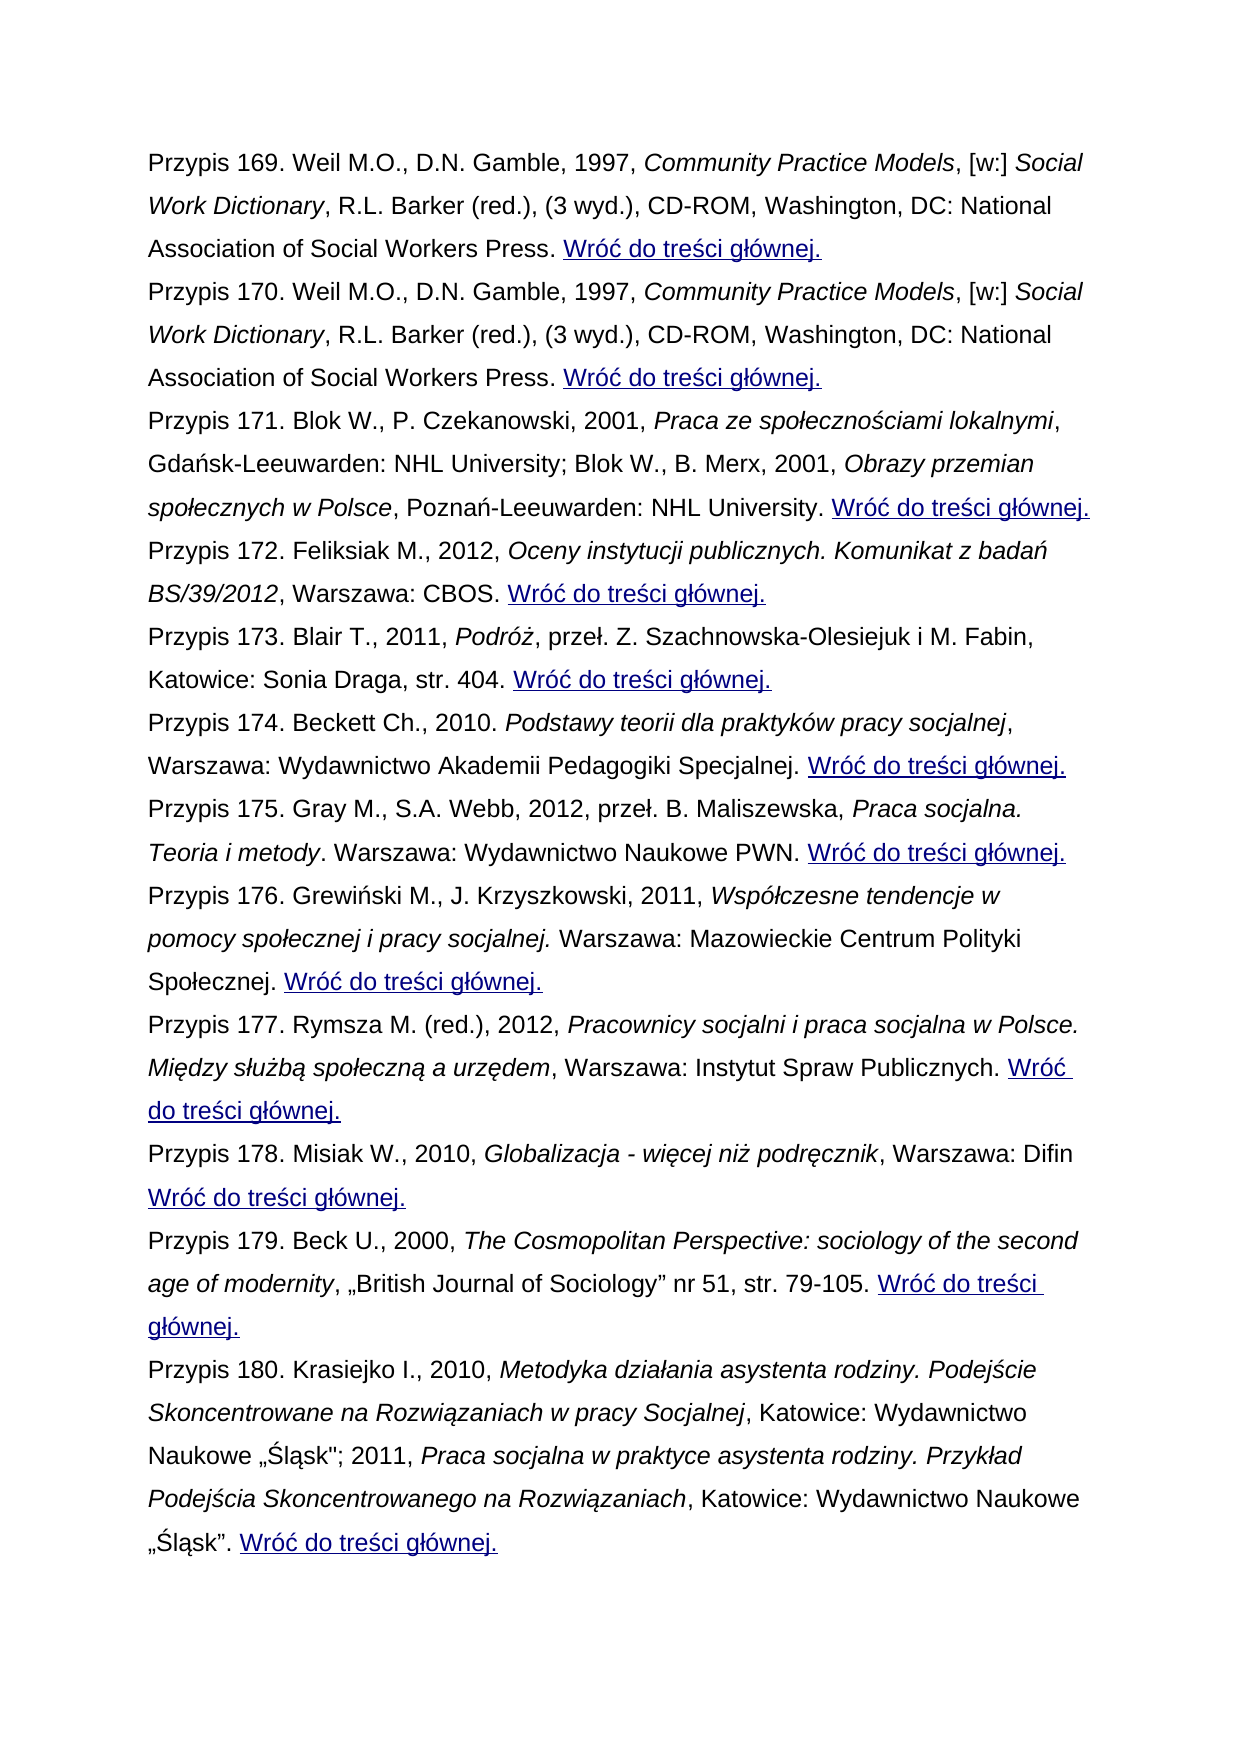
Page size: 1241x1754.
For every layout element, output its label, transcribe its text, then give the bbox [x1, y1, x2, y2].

text Przypis 178. Misiak W., 2010, Globalizacja - więcej niż podręcznik, Warszawa: Difin Wróć do treści głównej. [148, 1139, 1093, 1211]
text Przypis 175. Gray M., S.A. Webb, 2012, przeł. B. Maliszewska, Praca socjalna. Teoria i metody. Warszawa: Wydawnictwo Naukowe PWN. Wróć do treści głównej. [148, 794, 1093, 866]
text Przypis 179. Beck U., 2000, The Cosmopolitan Perspective: sociology of the second age of modernity, „British Journal of Sociology” nr 51, str. 79-105. Wróć do treści głównej. [148, 1226, 1093, 1341]
text Przypis 172. Feliksiak M., 2012, Oceny instytucji publicznych. Komunikat z badań BS/39/2012, Warszawa: CBOS. Wróć do treści głównej. Przypis 173. Blair T., 2011, Podróż, przeł. Z. Szachnowska-Olesiejuk i M. Fabin, Katowice: Sonia Draga, str. 404. Wróć do treści głównej. [148, 536, 1093, 694]
text Przypis 170. Weil M.O., D.N. Gamble, 1997, Community Practice Models, [w:] Social Work Dictionary, R.L. Barker (red.), (3 wyd.), CD-ROM, Washington, DC: National Association of Social Workers Press. Wróć do treści głównej. [148, 277, 1093, 392]
text Przypis 177. Rymsza M. (red.), 2012, Pracownicy socjalni i praca socjalna w Polsce. Między służbą społeczną a urzędem, Warszawa: Instytut Spraw Publicznych. Wróć do treści głównej. [148, 1010, 1093, 1125]
text Przypis 169. Weil M.O., D.N. Gamble, 1997, Community Practice Models, [w:] Social Work Dictionary, R.L. Barker (red.), (3 wyd.), CD-ROM, Washington, DC: National Association of Social Workers Press. Wróć do treści głównej. [148, 148, 1093, 263]
text Przypis 176. Grewiński M., J. Krzyszkowski, 2011, Współczesne tendencje w pomocy społecznej i pracy socjalnej. Warszawa: Mazowieckie Centrum Polityki Społecznej. Wróć do treści głównej. [148, 881, 1093, 996]
text Przypis 180. Krasiejko I., 2010, Metodyka działania asystenta rodziny. Podejście Skoncentrowane na Rozwiązaniach w pracy Socjalnej, Katowice: Wydawnictwo Naukowe „Śląsk"; 2011, Praca socjalna w praktyce asystenta rodziny. Przykład Podejścia Skoncentrowanego na Rozwiązaniach, Katowice: Wydawnictwo Naukowe „Śląsk”. Wróć do treści głównej. [148, 1355, 1093, 1556]
text Przypis 171. Blok W., P. Czekanowski, 2001, Praca ze społecznościami lokalnymi, Gdańsk-Leeuwarden: NHL University; Blok W., B. Merx, 2001, Obrazy przemian społecznych w Polsce, Poznań-Leeuwarden: NHL University. Wróć do treści głównej. [148, 406, 1093, 521]
text Przypis 174. Beckett Ch., 2010. Podstawy teorii dla praktyków pracy socjalnej, Warszawa: Wydawnictwo Akademii Pedagogiki Specjalnej. Wróć do treści głównej. [148, 708, 1093, 780]
